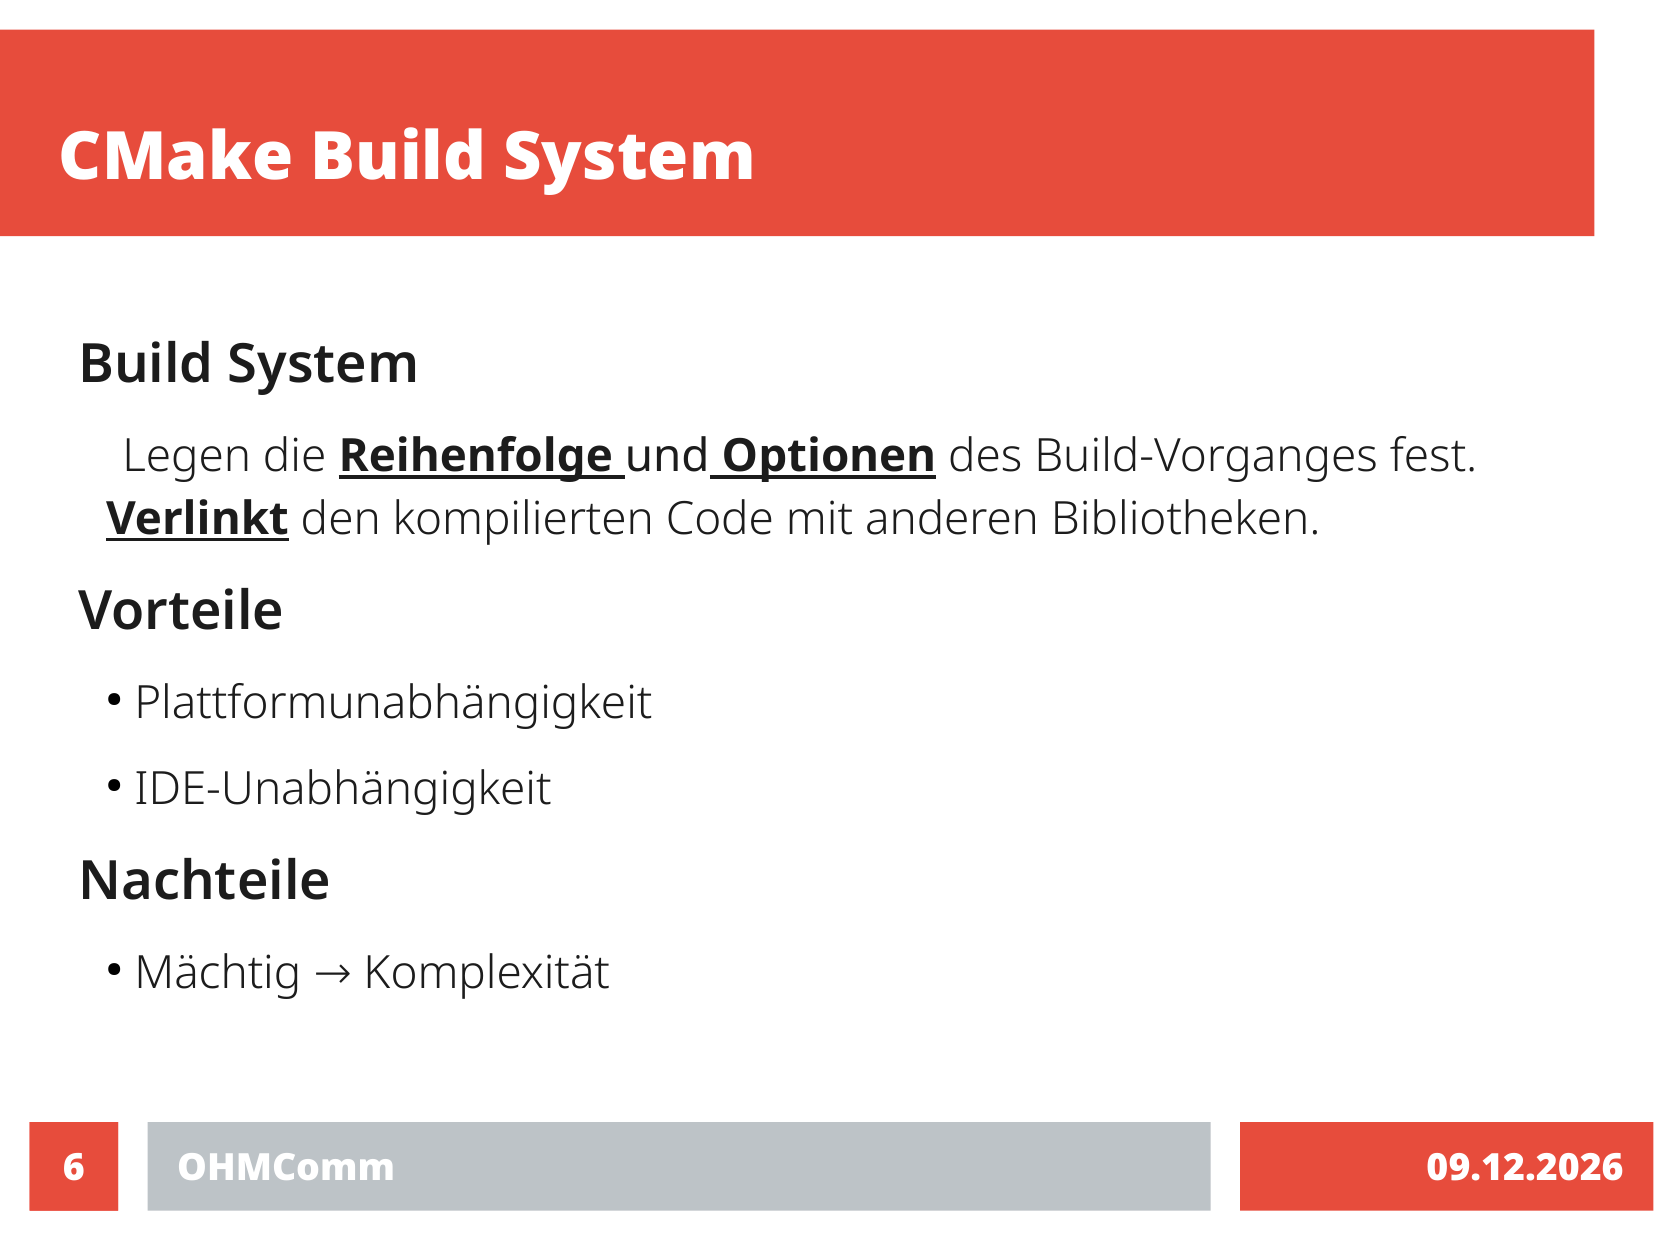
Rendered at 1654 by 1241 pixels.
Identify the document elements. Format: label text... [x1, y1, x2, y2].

list Build System Legen die Reihenfolge und Optionen des Build-Vorganges fest. Verlinkt den kompilierten Code mit anderen Bibliotheken. Vorteile Plattformunabhängigkeit IDE-Unabhängigkeit Nachteile Mächtig → Komplexität [59, 324, 1565, 1093]
title CMake Build System [59, 66, 1595, 200]
